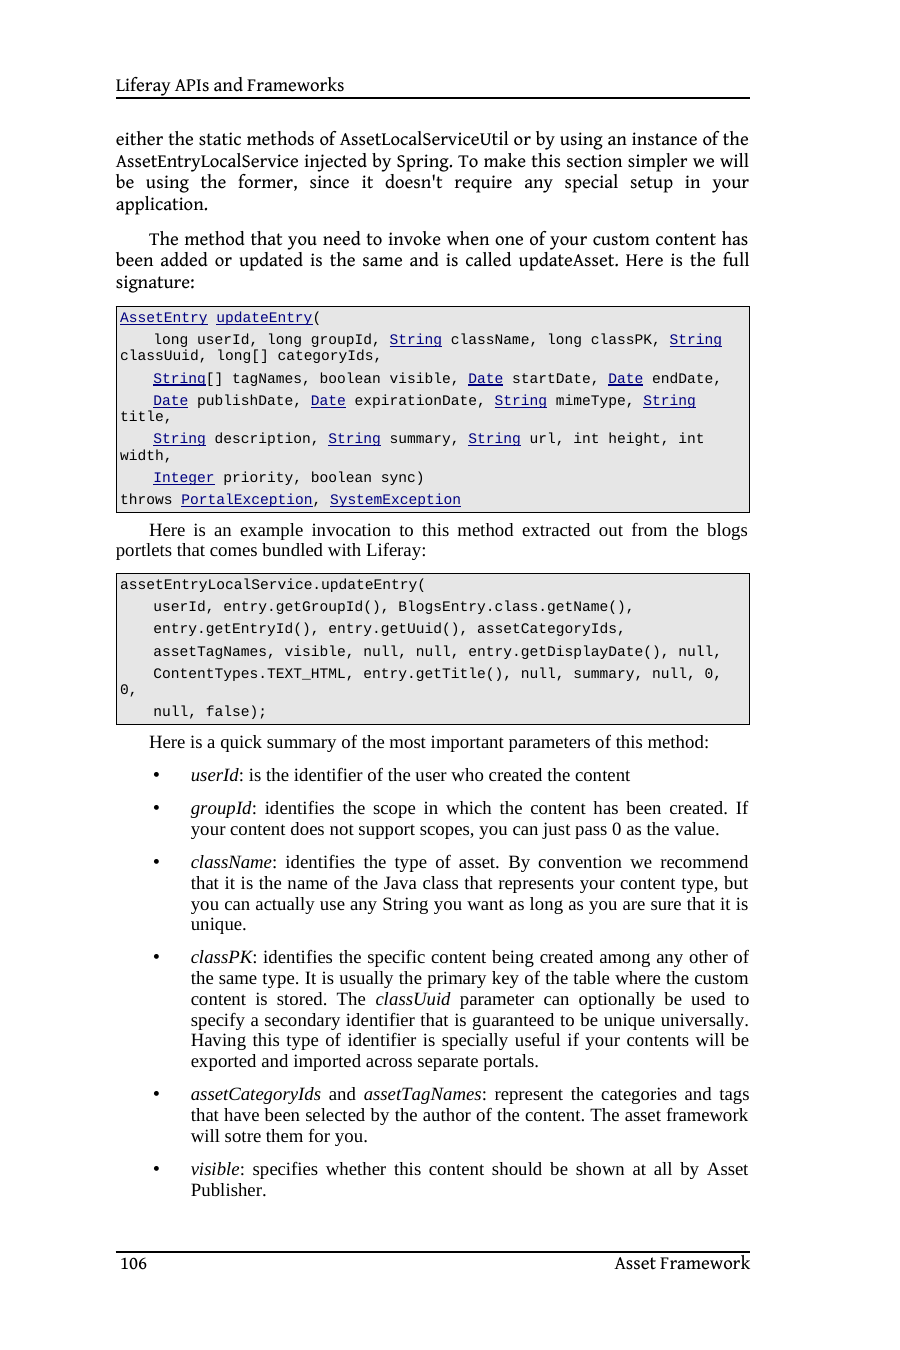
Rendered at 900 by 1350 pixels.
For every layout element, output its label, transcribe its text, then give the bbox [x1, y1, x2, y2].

text Here is a quick summary of the most important parameters of this method: [116, 731, 750, 752]
list assetCategoryIds and assetTagNames: represent the categories and tags that have been selected by the author of the content. The asset framework will sotre them for you. [153, 1084, 750, 1146]
text null, false); [117, 701, 749, 724]
text Date publishDate, Date expirationDate, String mimeType, String title, [117, 389, 749, 426]
text Integer priority, boolean sync) [117, 466, 749, 487]
text long userId, long groupId, String className, long classPK, String classUuid, long[] categoryIds, [117, 328, 749, 365]
list groupId: identifies the scope in which the content has been created. If your content does not support scopes, you can just pass 0 as the value. [153, 798, 750, 839]
list userId: is the identifier of the user who created the content [153, 764, 750, 785]
list className: identifies the type of asset. By convention we recommend that it is the name of the Java class that represents your content type, but you can actually use any String you want as long as you are sure that it is unique. [153, 852, 750, 934]
text either the static methods of AssetLocalServiceUtil or by using an instance of the AssetEntryLocalService injected by Spring. To make this section simpler we will be using the former, since it doesn't require any special setup in your application. [116, 129, 750, 216]
text entry.getEntryId(), entry.getUuid(), assetCategoryIds, [117, 618, 749, 638]
text The method that you need to invoke when one of your custom content has been added or updated is the same and is called updateAsset. Here is the full signature: [116, 228, 750, 294]
text userId, entry.getGroupId(), BlogsEntry.class.getName(), [117, 595, 749, 616]
list visible: specifies whether this content should be shown at all by Asset Publisher. [153, 1159, 750, 1200]
text AssetEntry updateEntry( [117, 307, 749, 327]
text assetEntryLocalService.updateEntry( [117, 574, 749, 593]
list classPK: identifies the specific content being created among any other of the same type. It is usually the primary key of the table where the custom content is stored. The classUuid parameter can optionally be used to specify a secondary identifier that is guaranteed to be unique universally. Having this type of identifier is specially useful if your contents will be exported and imported across separate portals. [153, 947, 750, 1071]
text assetTagNames, visible, null, null, entry.getDisplayDate(), null, [117, 640, 749, 660]
text throws PortalException, SystemException [117, 489, 749, 512]
text String description, String summary, String url, int height, int width, [117, 428, 749, 464]
text ContentTypes.TEXT_HTML, entry.getTitle(), null, summary, null, 0, 0, [117, 662, 749, 699]
text String[] tagNames, boolean visible, Date startDate, Date endDate, [117, 367, 749, 387]
text Here is an example invocation to this method extracted out from the blogs portlets that comes bundled with Liferay: [116, 519, 750, 561]
